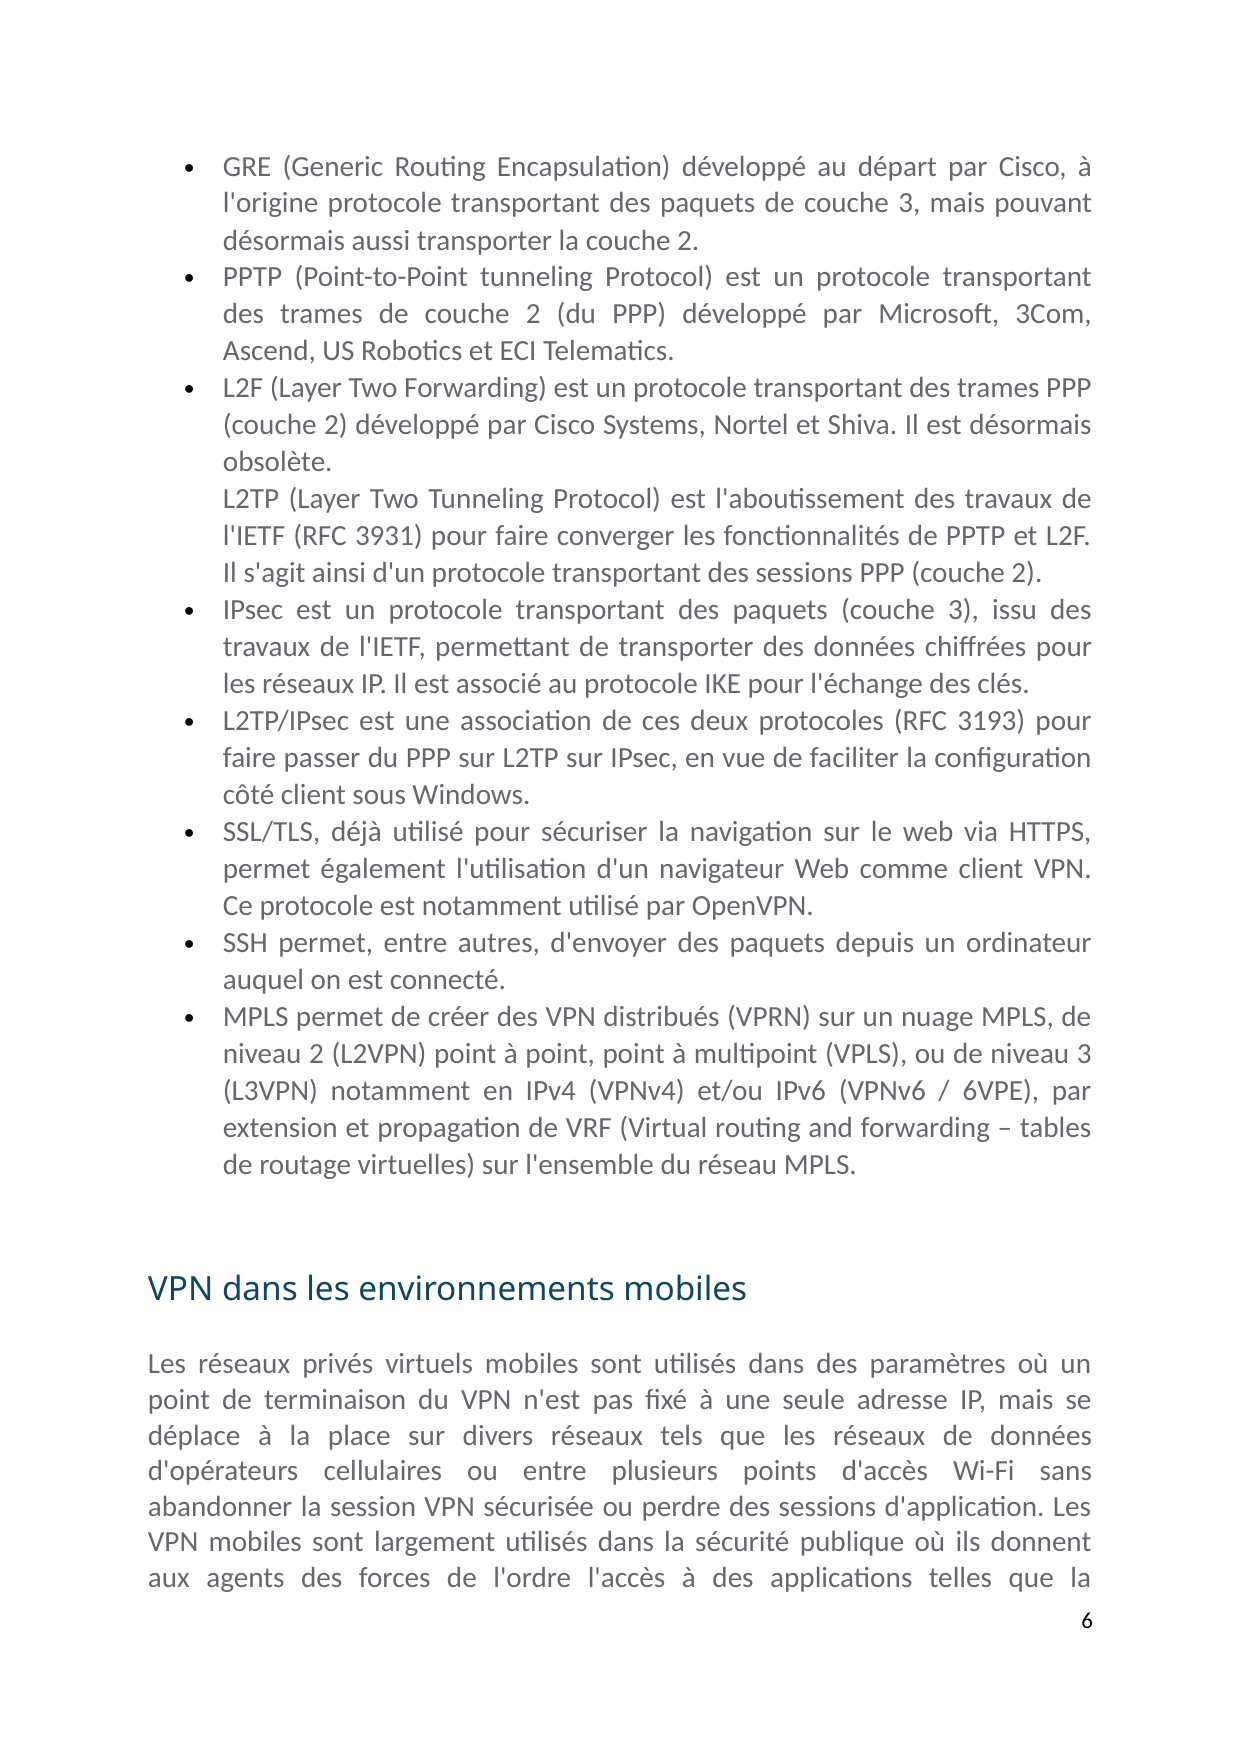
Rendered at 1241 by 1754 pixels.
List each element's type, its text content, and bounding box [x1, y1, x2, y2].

list L2F (Layer Two Forwarding) est un protocole transportant des trames PPP (couche 2) développé par Cisco Systems, Nortel et Shiva. Il est désormais obsolète. L2TP (Layer Two Tunneling Protocol) est l'aboutissement des travaux de l'IETF (RFC 3931) pour faire converger les fonctionnalités de PPTP et L2F. Il s'agit ainsi d'un protocole transportant des sessions PPP (couche 2). [185, 369, 1093, 590]
list SSH permet, entre autres, d'envoyer des paquets depuis un ordinateur auquel on est connecté. [185, 924, 1093, 997]
list IPsec est un protocole transportant des paquets (couche 3), issu des travaux de l'IETF, permettant de transporter des données chiffrées pour les réseaux IP. Il est associé au protocole IKE pour l'échange des clés. [185, 591, 1093, 701]
subtitle VPN dans les environnements mobiles [148, 1225, 1093, 1310]
text Les réseaux privés virtuels mobiles sont utilisés dans des paramètres où un point de terminaison du VPN n'est pas fixé à une seule adresse IP, mais se déplace à la place sur divers réseaux tels que les réseaux de données d'opérateurs cellulaires ou entre plusieurs points d'accès Wi-Fi sans abandonner la session VPN sécurisée ou perdre des sessions d'application. Les VPN mobiles sont largement utilisés dans la sécurité publique où ils donnent aux agents des forces de l'ordre l'accès à des applications telles que la [148, 1310, 1093, 1595]
list SSL/TLS, déjà utilisé pour sécuriser la navigation sur le web via HTTPS, permet également l'utilisation d'un navigateur Web comme client VPN. Ce protocole est notamment utilisé par OpenVPN. [185, 813, 1093, 923]
list L2TP/IPsec est une association de ces deux protocoles (RFC 3193) pour faire passer du PPP sur L2TP sur IPsec, en vue de faciliter la configuration côté client sous Windows. [185, 702, 1093, 812]
list PPTP (Point-to-Point tunneling Protocol) est un protocole transportant des trames de couche 2 (du PPP) développé par Microsoft, 3Com, Ascend, US Robotics et ECI Telematics. [185, 258, 1093, 368]
list MPLS permet de créer des VPN distribués (VPRN) sur un nuage MPLS, de niveau 2 (L2VPN) point à point, point à multipoint (VPLS), ou de niveau 3 (L3VPN) notamment en IPv4 (VPNv4) et/ou IPv6 (VPNv6 / 6VPE), par extension et propagation de VRF (Virtual routing and forwarding – tables de routage virtuelles) sur l'ensemble du réseau MPLS. [185, 998, 1093, 1182]
list GRE (Generic Routing Encapsulation) développé au départ par Cisco, à l'origine protocole transportant des paquets de couche 3, mais pouvant désormais aussi transporter la couche 2. [185, 148, 1093, 257]
